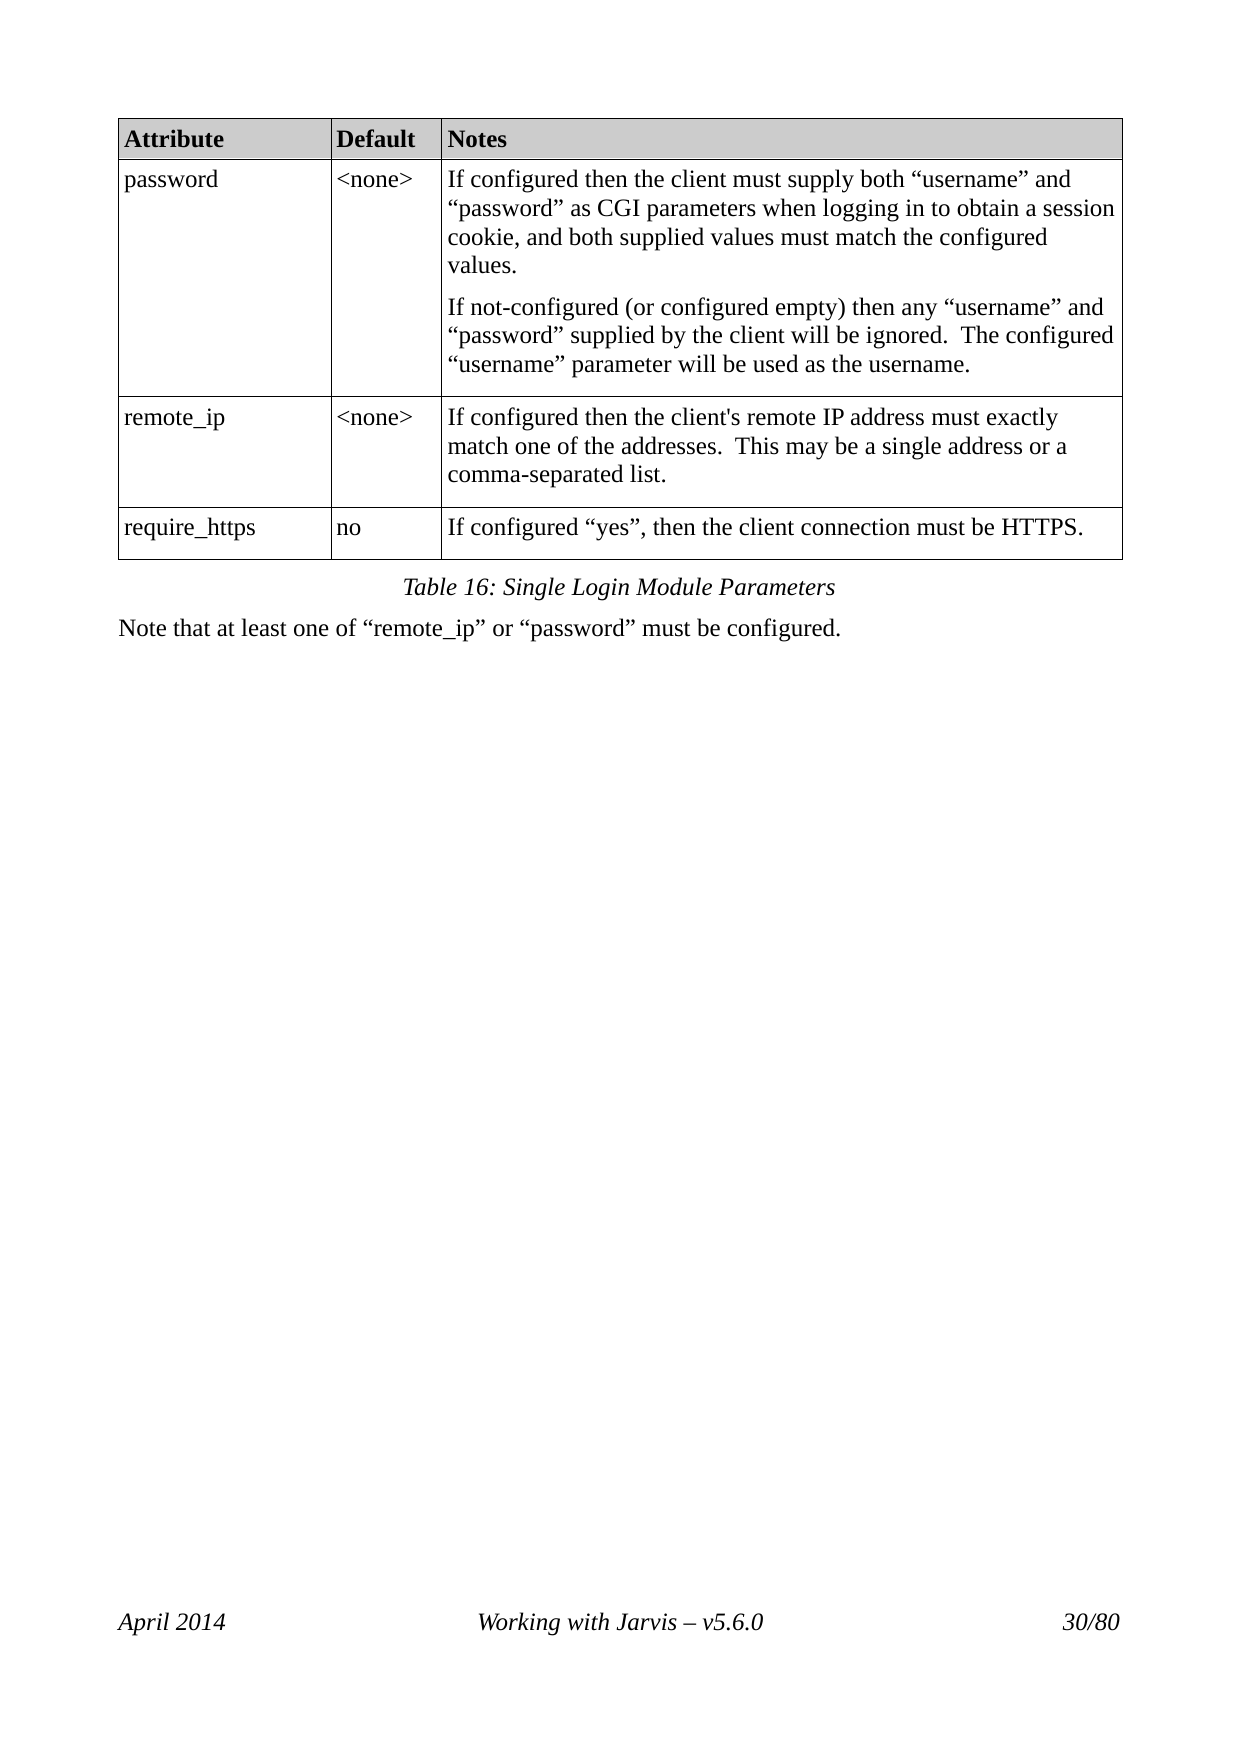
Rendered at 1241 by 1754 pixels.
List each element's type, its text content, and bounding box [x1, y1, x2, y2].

table_cell <none> [332, 160, 441, 396]
table_cell no [332, 508, 441, 559]
table_header Attribute [119, 119, 331, 158]
table_cell remote_ip [119, 397, 331, 507]
table_header Notes [442, 119, 1122, 158]
text Note that at least one of “remote_ip” or “password” must be configured. [118, 613, 1122, 642]
table_header Default [332, 119, 441, 158]
text Table 16: Single Login Module Parameters [118, 572, 1122, 601]
table_cell If configured then the client's remote IP address must exactly match one of the addresses. This may be a single address or a comma-separated list. [442, 397, 1122, 507]
table_cell If configured “yes”, then the client connection must be HTTPS. [442, 508, 1122, 559]
table_cell <none> [332, 397, 441, 507]
table_cell password [119, 160, 331, 396]
table_cell If configured then the client must supply both “username” and “password” as CGI parameters when logging in to obtain a session cookie, and both supplied values must match the configured values. If not-configured (or configured empty) then any “username” and “password” supplied by the client will be ignored. The configured “username” parameter will be used as the username. [442, 160, 1122, 396]
table_cell require_https [119, 508, 331, 559]
